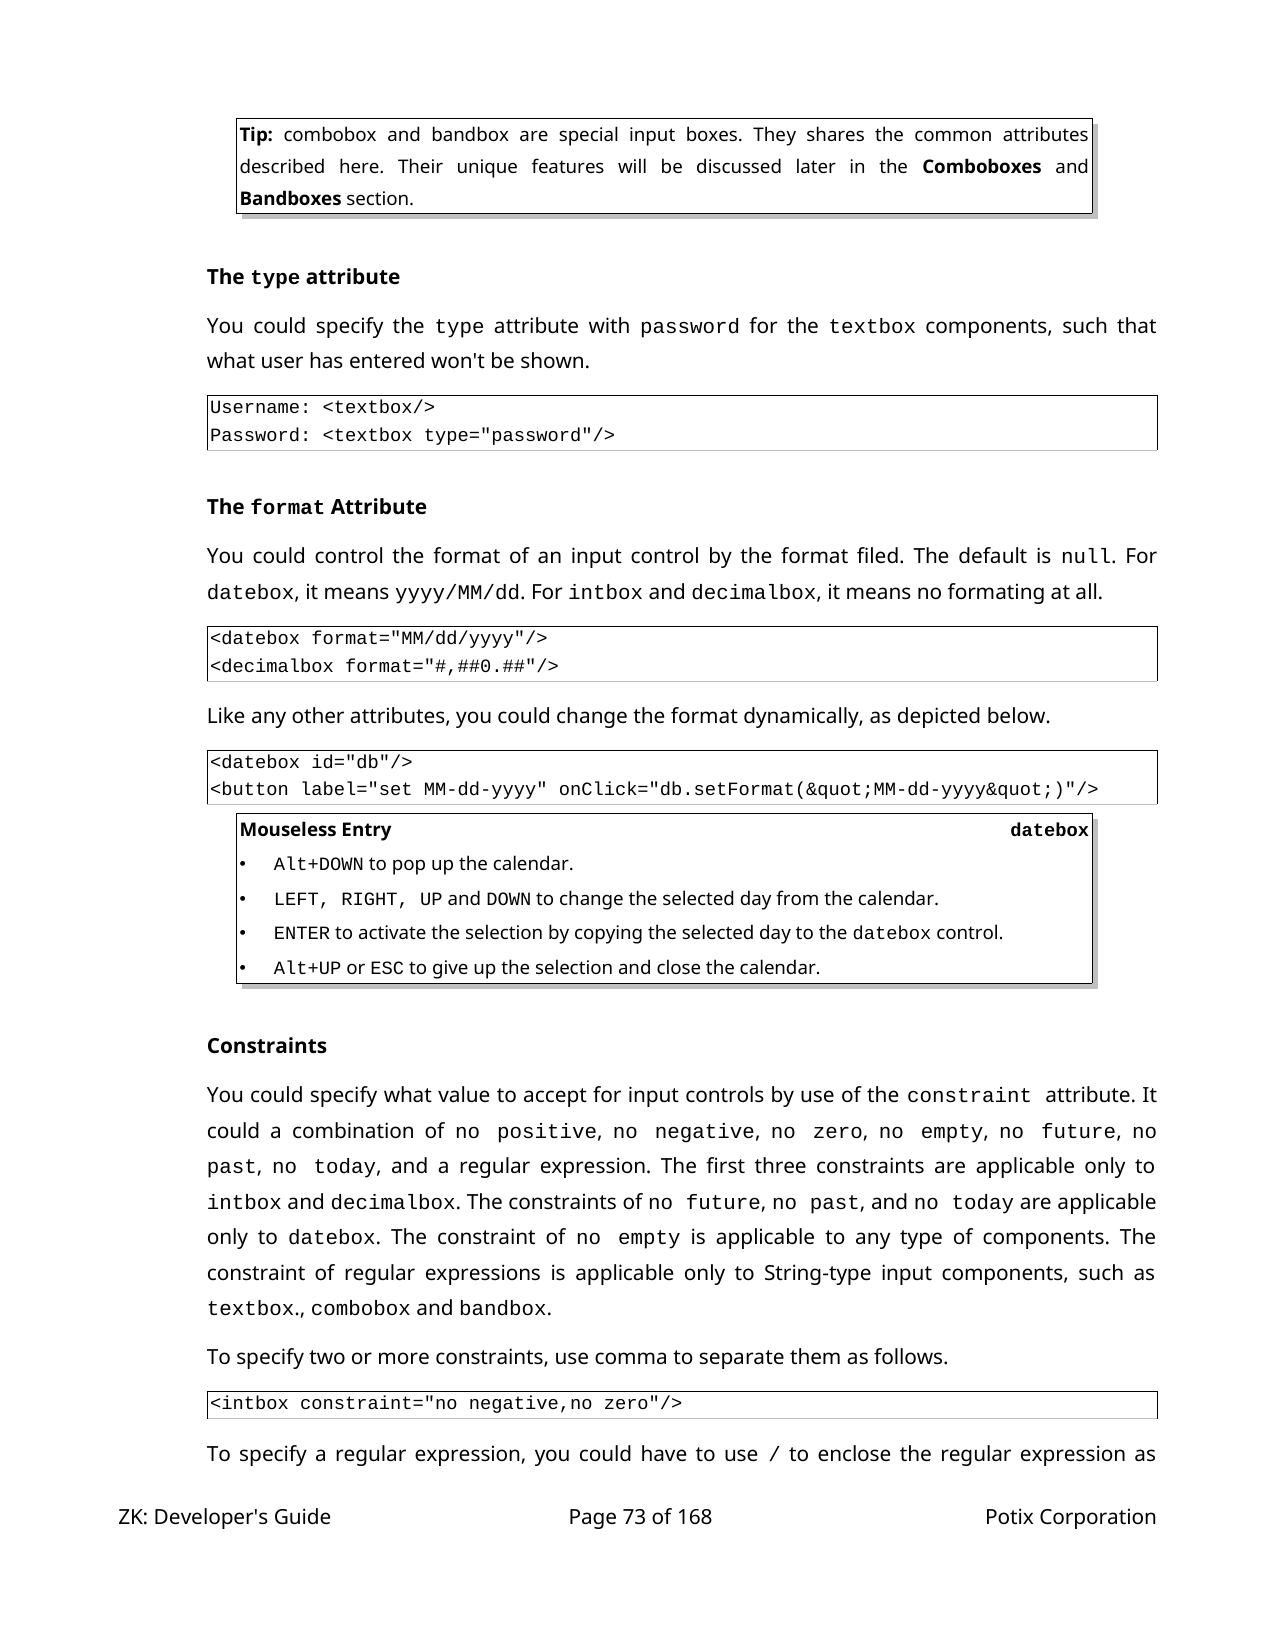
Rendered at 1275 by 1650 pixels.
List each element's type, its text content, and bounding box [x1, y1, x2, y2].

text Password: <textbox type="password"/> [208, 423, 1157, 450]
text Like any other attributes, you could change the format dynamically, as depicted below. [207, 701, 1157, 729]
list LEFT, RIGHT, UP and DOWN to change the selected day from the calendar. [237, 882, 1092, 911]
list Alt+DOWN to pop up the calendar. [237, 847, 1092, 876]
text Tip: combobox and bandbox are special input boxes. They shares the common attributes described here. Their unique features will be discussed later in the Comboboxes and Bandboxes section. [237, 119, 1092, 213]
text Username: <textbox/> [208, 396, 1157, 420]
text Mouseless Entry datebox [237, 814, 1092, 842]
subtitle The type attribute [207, 262, 1157, 290]
text You could specify what value to accept for input controls by use of the constraint attribute. It could a combination of no positive, no negative, no zero, no empty, no future, no past, no today, and a regular expression. The first three constraints are applicable only to intbox and decimalbox. The constraints of no future, no past, and no today are applicable only to datebox. The constraint of no empty is applicable to any type of components. The constraint of regular expressions is applicable only to String-type input components, such as textbox., combobox and bandbox. [207, 1080, 1157, 1322]
text <decimalbox format="#,##0.##"/> [208, 653, 1157, 681]
list Alt+UP or ESC to give up the selection and close the calendar. [237, 951, 1092, 983]
text <intbox constraint="no negative,no zero"/> [208, 1392, 1157, 1418]
subtitle The format Attribute [207, 492, 1157, 521]
text To specify two or more constraints, use comma to separate them as follows. [207, 1342, 1157, 1371]
subtitle Constraints [207, 1031, 1157, 1060]
list ENTER to activate the selection by copying the selected day to the datebox control. [237, 917, 1092, 945]
text <datebox format="MM/dd/yyyy"/> [208, 627, 1157, 651]
text To specify a regular expression, you could have to use / to enclose the regular expression as [207, 1439, 1157, 1468]
text <datebox id="db"/> <button label="set MM-dd-yyyy" onClick="db.setFormat(&quot;MM-dd-yyyy&quot;)"/> [208, 751, 1157, 804]
text You could control the format of an input control by the format filed. The default is null. For datebox, it means yyyy/MM/dd. For intbox and decimalbox, it means no formating at all. [207, 542, 1157, 606]
text You could specify the type attribute with password for the textbox components, such that what user has entered won't be shown. [207, 311, 1157, 375]
